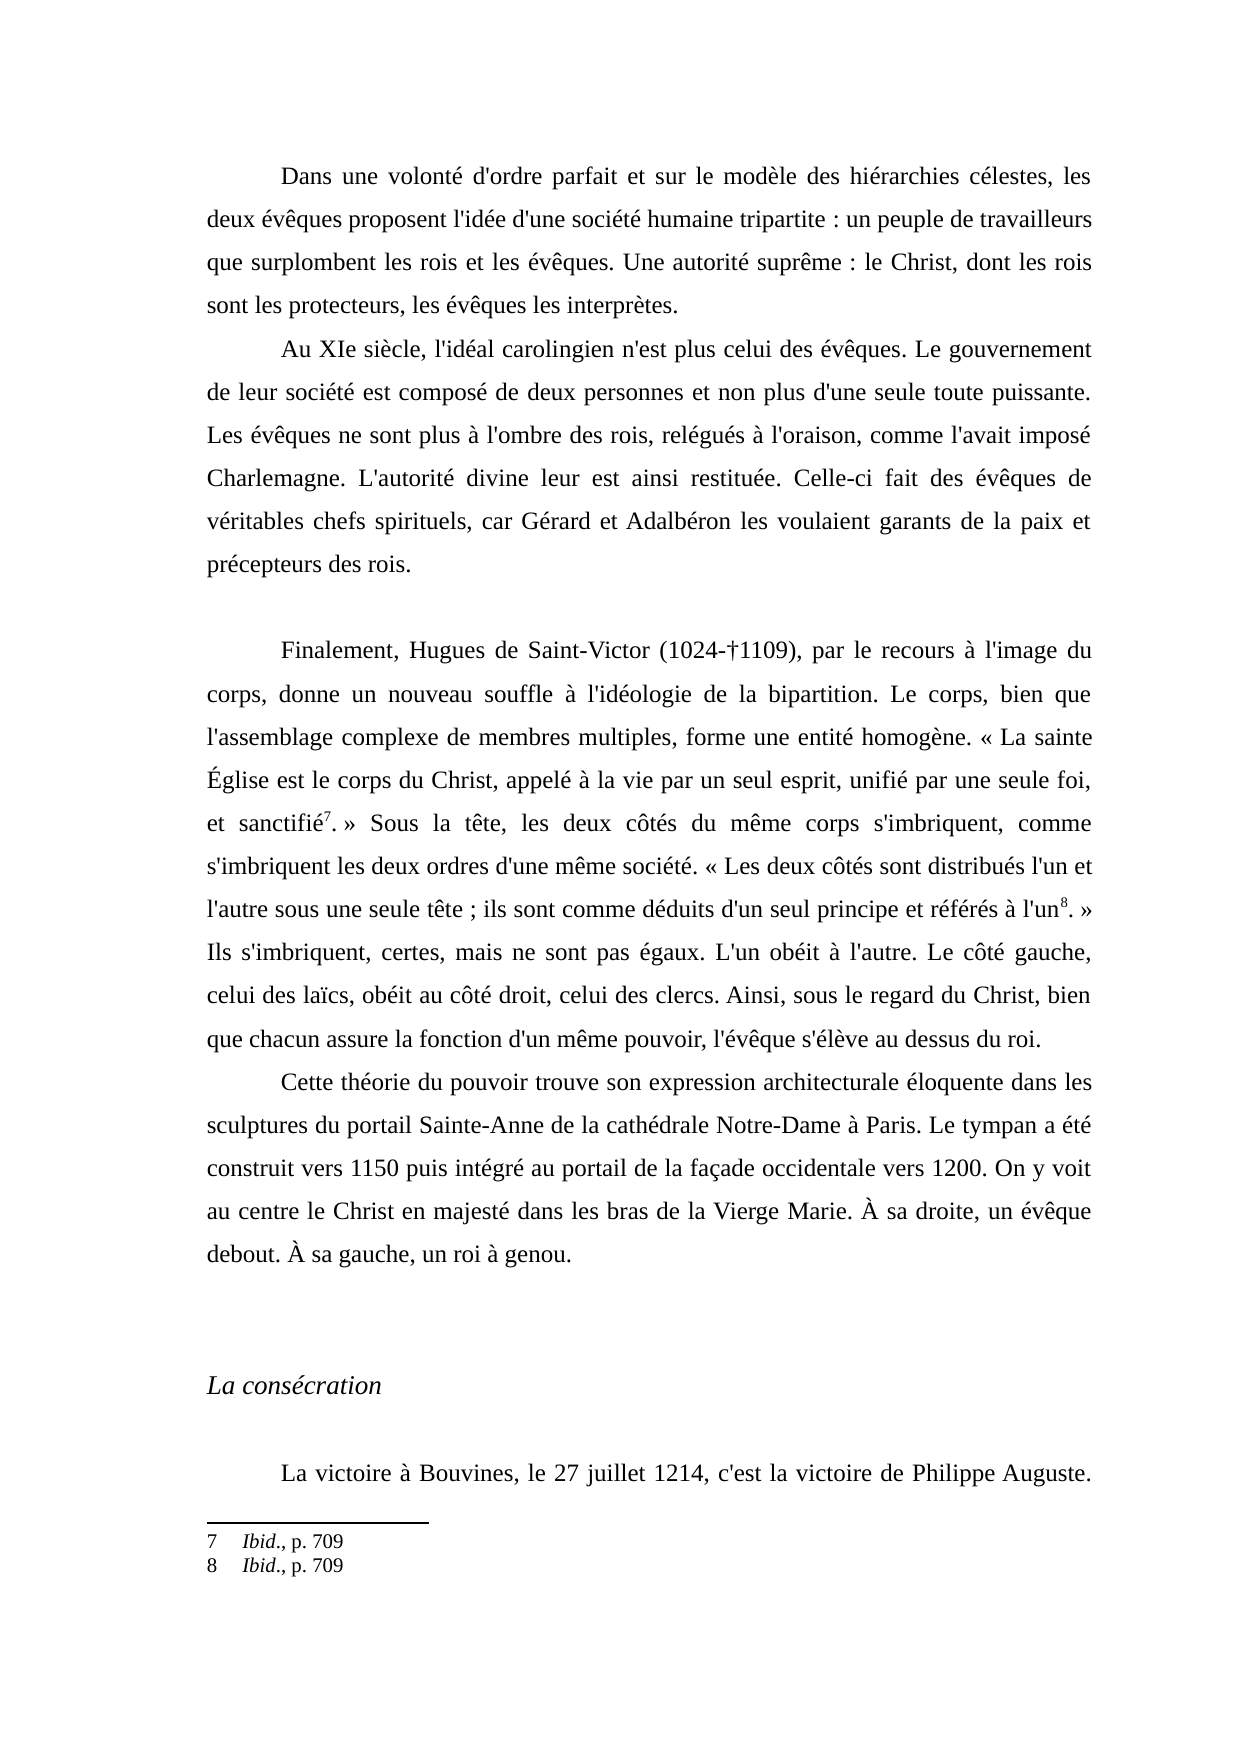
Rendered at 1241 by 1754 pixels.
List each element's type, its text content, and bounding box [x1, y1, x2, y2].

text Au XIe siècle, l'idéal carolingien n'est plus celui des évêques. Le gouvernement de leur société est composé de deux personnes et non plus d'une seule toute puissante. Les évêques ne sont plus à l'ombre des rois, relégués à l'oraison, comme l'avait imposé Charlemagne. L'autorité divine leur est ainsi restituée. Celle-ci fait des évêques de véritables chefs spirituels, car Gérard et Adalbéron les voulaient garants de la paix et précepteurs des rois. [207, 334, 1093, 578]
text La consécration [207, 1369, 1093, 1400]
text Ibid., p. 709 [207, 1529, 1093, 1553]
text Finalement, Hugues de Saint-Victor (1024-†1109), par le recours à l'image du corps, donne un nouveau souffle à l'idéologie de la bipartition. Le corps, bien que l'assemblage complexe de membres multiples, forme une entité homogène. « La sainte Église est le corps du Christ, appelé à la vie par un seul esprit, unifié par une seule foi, et sanctifié. » Sous la tête, les deux côtés du même corps s'imbriquent, comme s'imbriquent les deux ordres d'une même société. « Les deux côtés sont distribués l'un et l'autre sous une seule tête ; ils sont comme déduits d'un seul principe et référés à l'un. » Ils s'imbriquent, certes, mais ne sont pas égaux. L'un obéit à l'autre. Le côté gauche, celui des laïcs, obéit au côté droit, celui des clercs. Ainsi, sous le regard du Christ, bien que chacun assure la fonction d'un même pouvoir, l'évêque s'élève au dessus du roi. [207, 636, 1093, 1052]
text Ibid., p. 709 [207, 1553, 1093, 1577]
text Dans une volonté d'ordre parfait et sur le modèle des hiérarchies célestes, les deux évêques proposent l'idée d'une société humaine tripartite : un peuple de travailleurs que surplombent les rois et les évêques. Une autorité suprême : le Christ, dont les rois sont les protecteurs, les évêques les interprètes. [207, 161, 1093, 319]
text La victoire à Bouvines, le 27 juillet 1214, c'est la victoire de Philippe Auguste. [207, 1458, 1093, 1487]
text Cette théorie du pouvoir trouve son expression architecturale éloquente dans les sculptures du portail Sainte-Anne de la cathédrale Notre-Dame à Paris. Le tympan a été construit vers 1150 puis intégré au portail de la façade occidentale vers 1200. On y voit au centre le Christ en majesté dans les bras de la Vierge Marie. À sa droite, un évêque debout. À sa gauche, un roi à genou. [207, 1067, 1093, 1268]
